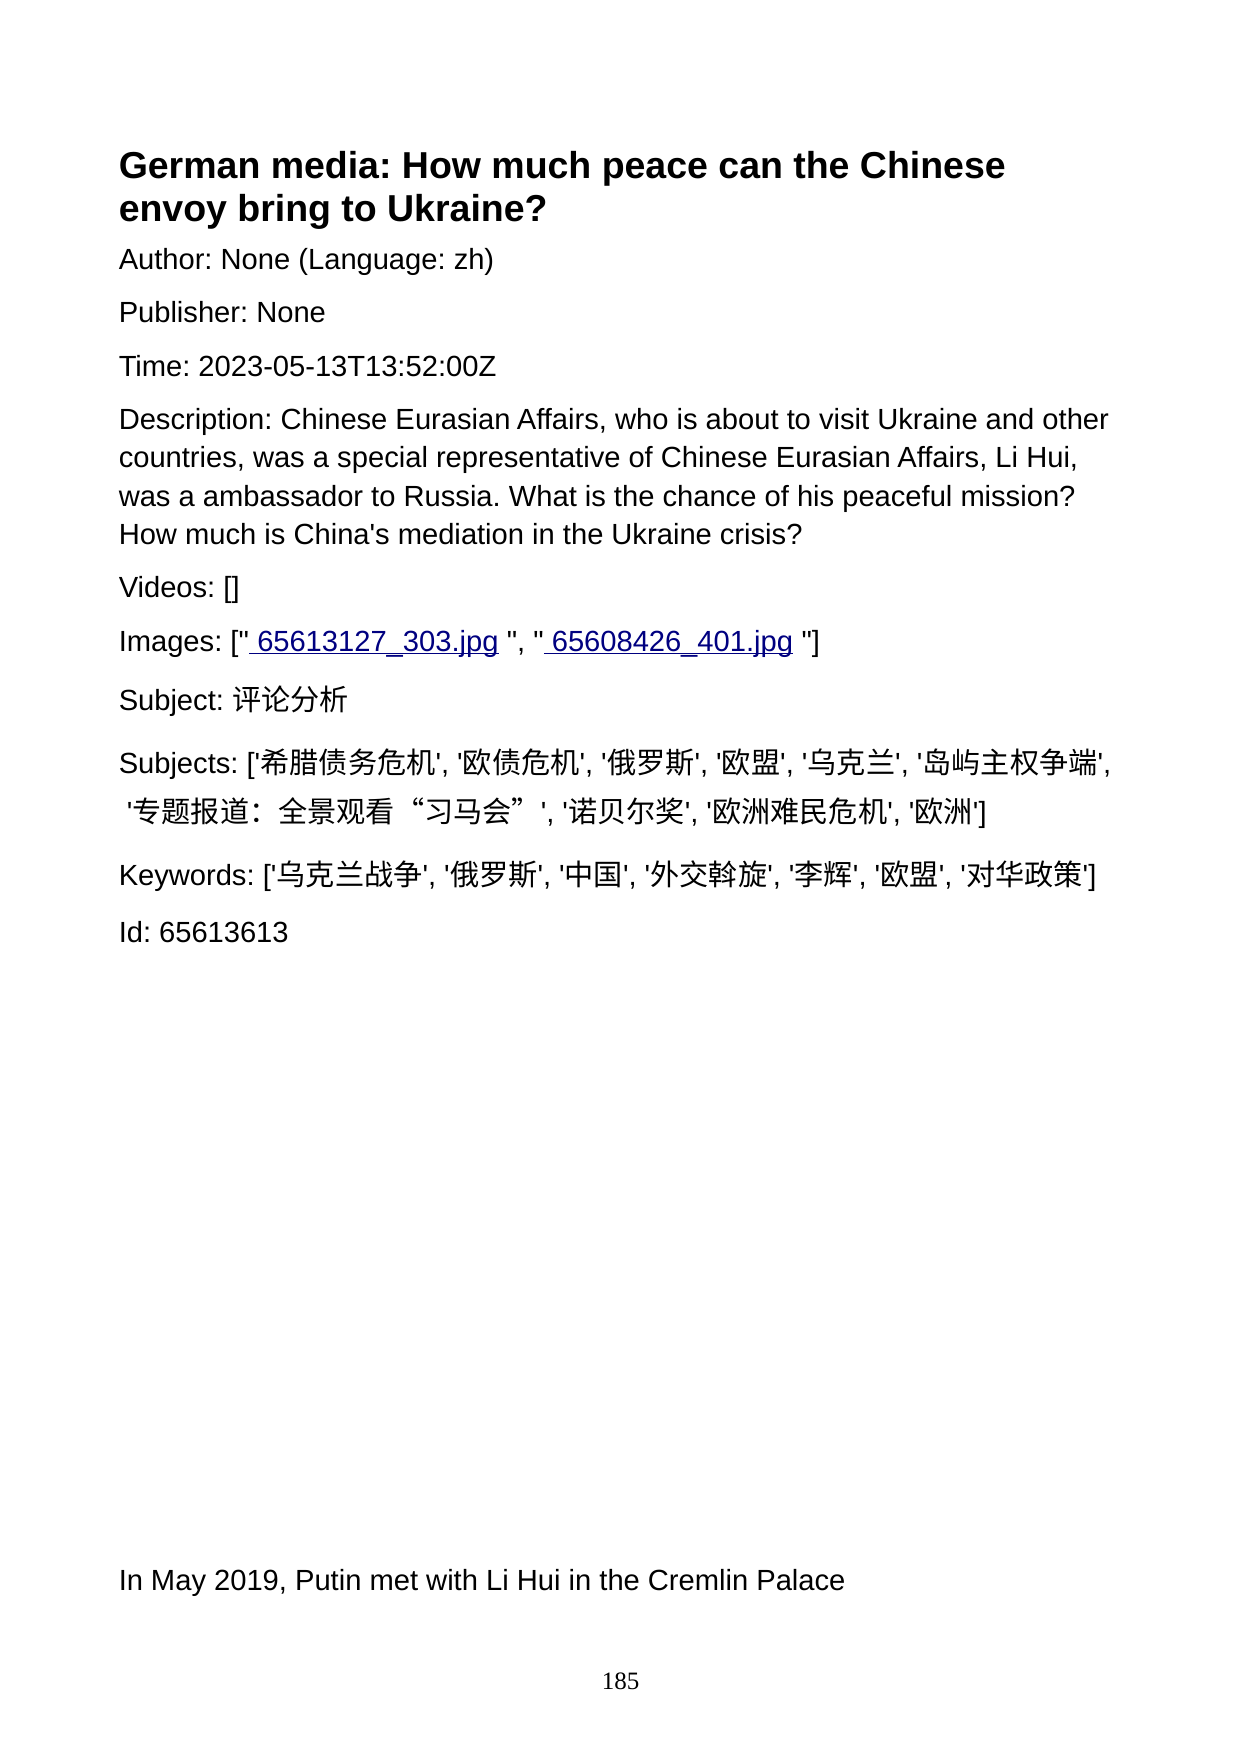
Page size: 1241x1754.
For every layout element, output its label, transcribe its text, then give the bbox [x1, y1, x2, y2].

text Author: None (Language: zh) [118, 242, 1122, 276]
text In May 2019, Putin met with Li Hui in the Cremlin Palace [118, 968, 1122, 1597]
text Description: Chinese Eurasian Affairs, who is about to visit Ukraine and other countries, was a special representative of Chinese Eurasian Affairs, Li Hui, was a ambassador to Russia. What is the chance of his peaceful mission? How much is China's mediation in the Ukraine crisis? [118, 402, 1122, 551]
text Keywords: ['乌克兰战争', '俄罗斯', '中国', '外交斡旋', '李辉', '欧盟', '对华政策'] [118, 851, 1122, 894]
text Subject: 评论分析 [118, 677, 1122, 719]
text Publisher: None [118, 295, 1122, 329]
text Images: [" 65613127_303.jpg ", " 65608426_401.jpg "] [118, 623, 1122, 657]
text Subjects: ['希腊债务危机', '欧债危机', '俄罗斯', '欧盟', '乌克兰', '岛屿主权争端', '专题报道：全景观看“习马会”', '诺贝尔奖', '欧洲难民危机', '欧洲'] [118, 740, 1122, 831]
subtitle German media: How much peace can the Chinese envoy bring to Ukraine? [118, 143, 1122, 230]
text Id: 65613613 [118, 914, 1122, 948]
text Time: 2023-05-13T13:52:00Z [118, 348, 1122, 382]
text Videos: [] [118, 570, 1122, 604]
